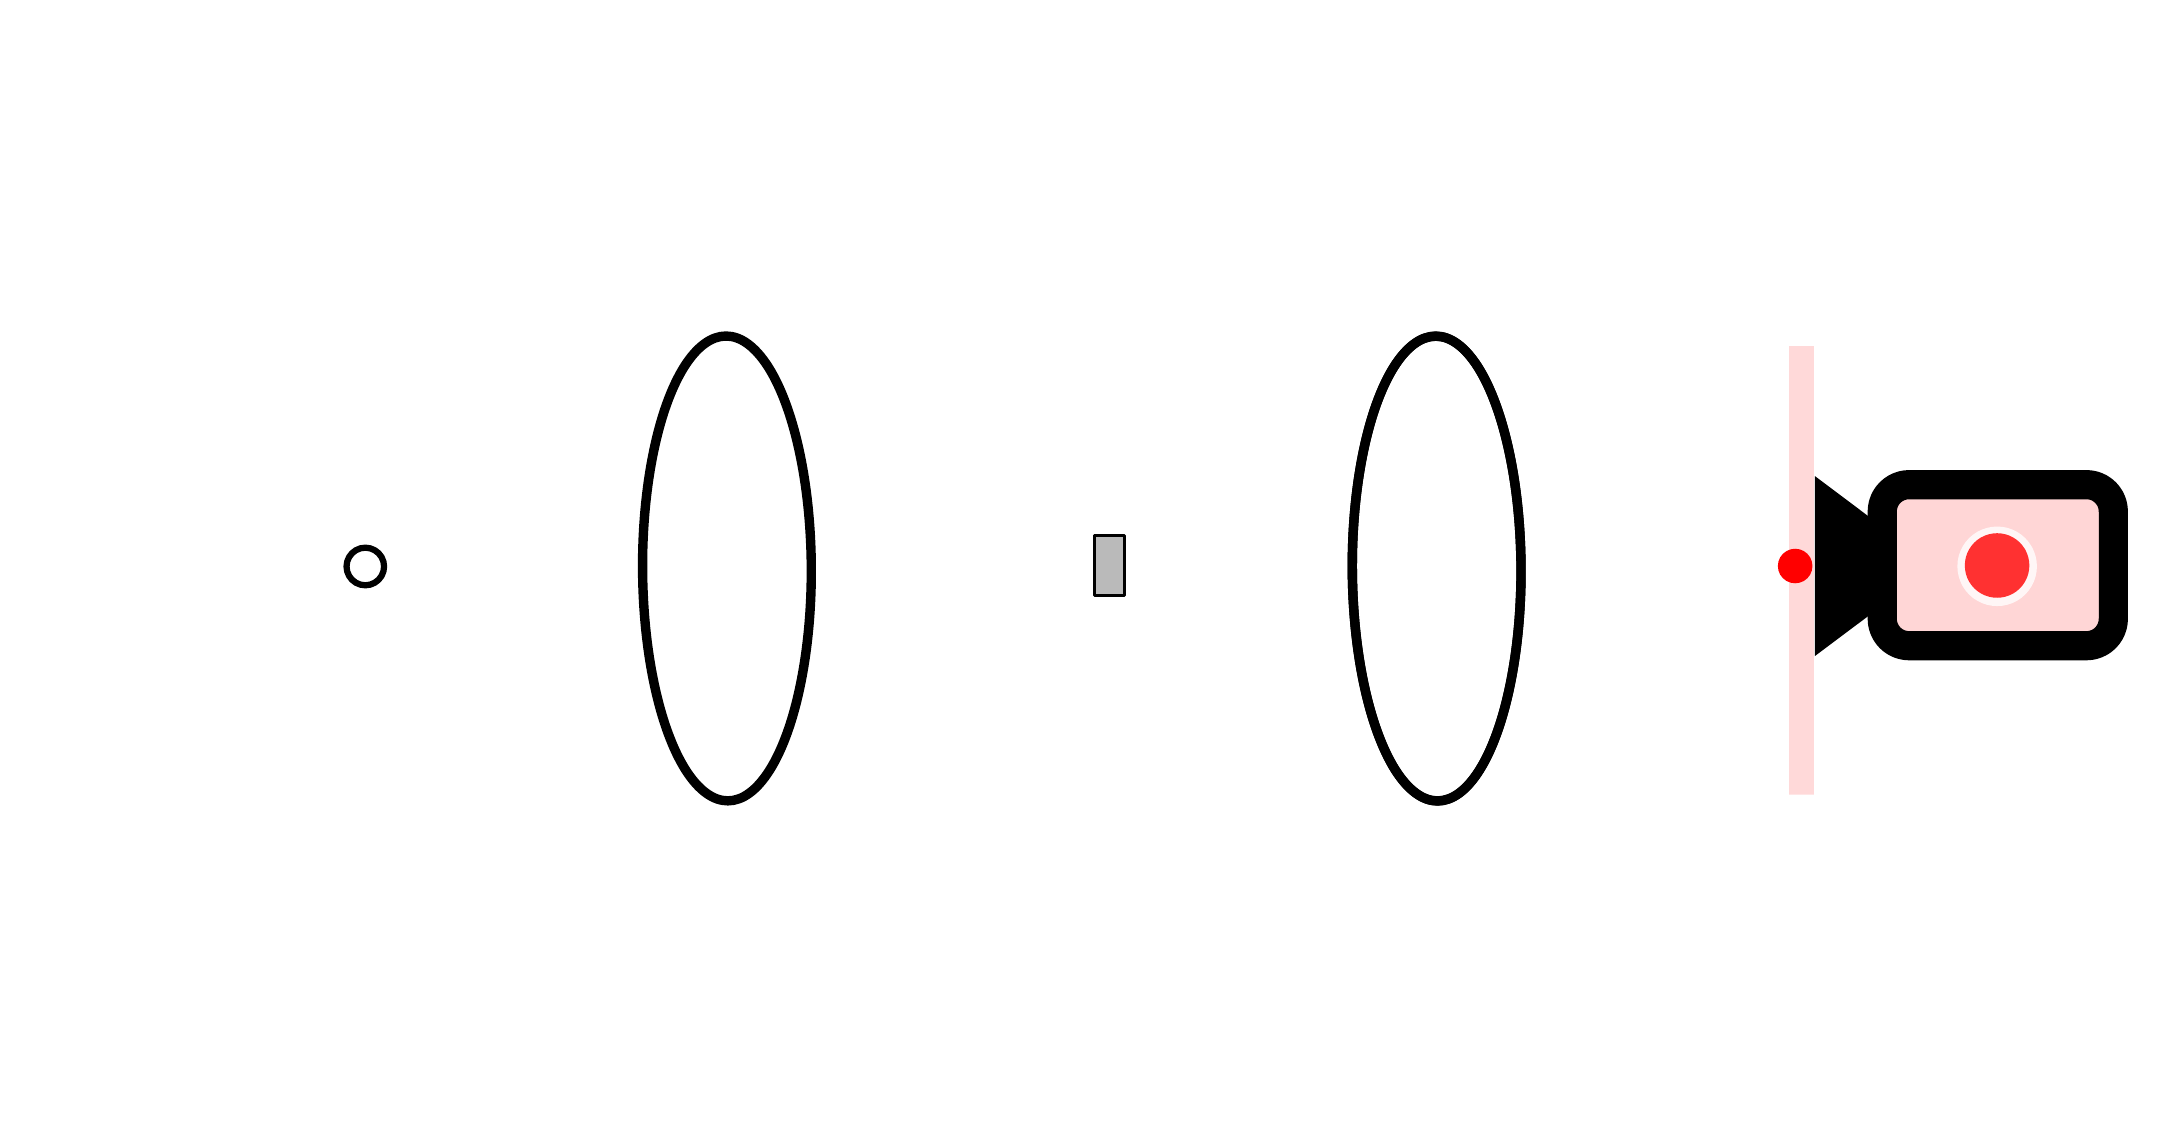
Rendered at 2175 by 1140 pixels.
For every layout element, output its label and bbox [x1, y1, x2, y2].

text_box [1882, 484, 2114, 646]
text_box [1814, 476, 1875, 657]
text_box [642, 336, 812, 801]
text_box [1777, 550, 1789, 582]
text_box [1357, 341, 1516, 796]
text_box [1094, 535, 1125, 596]
